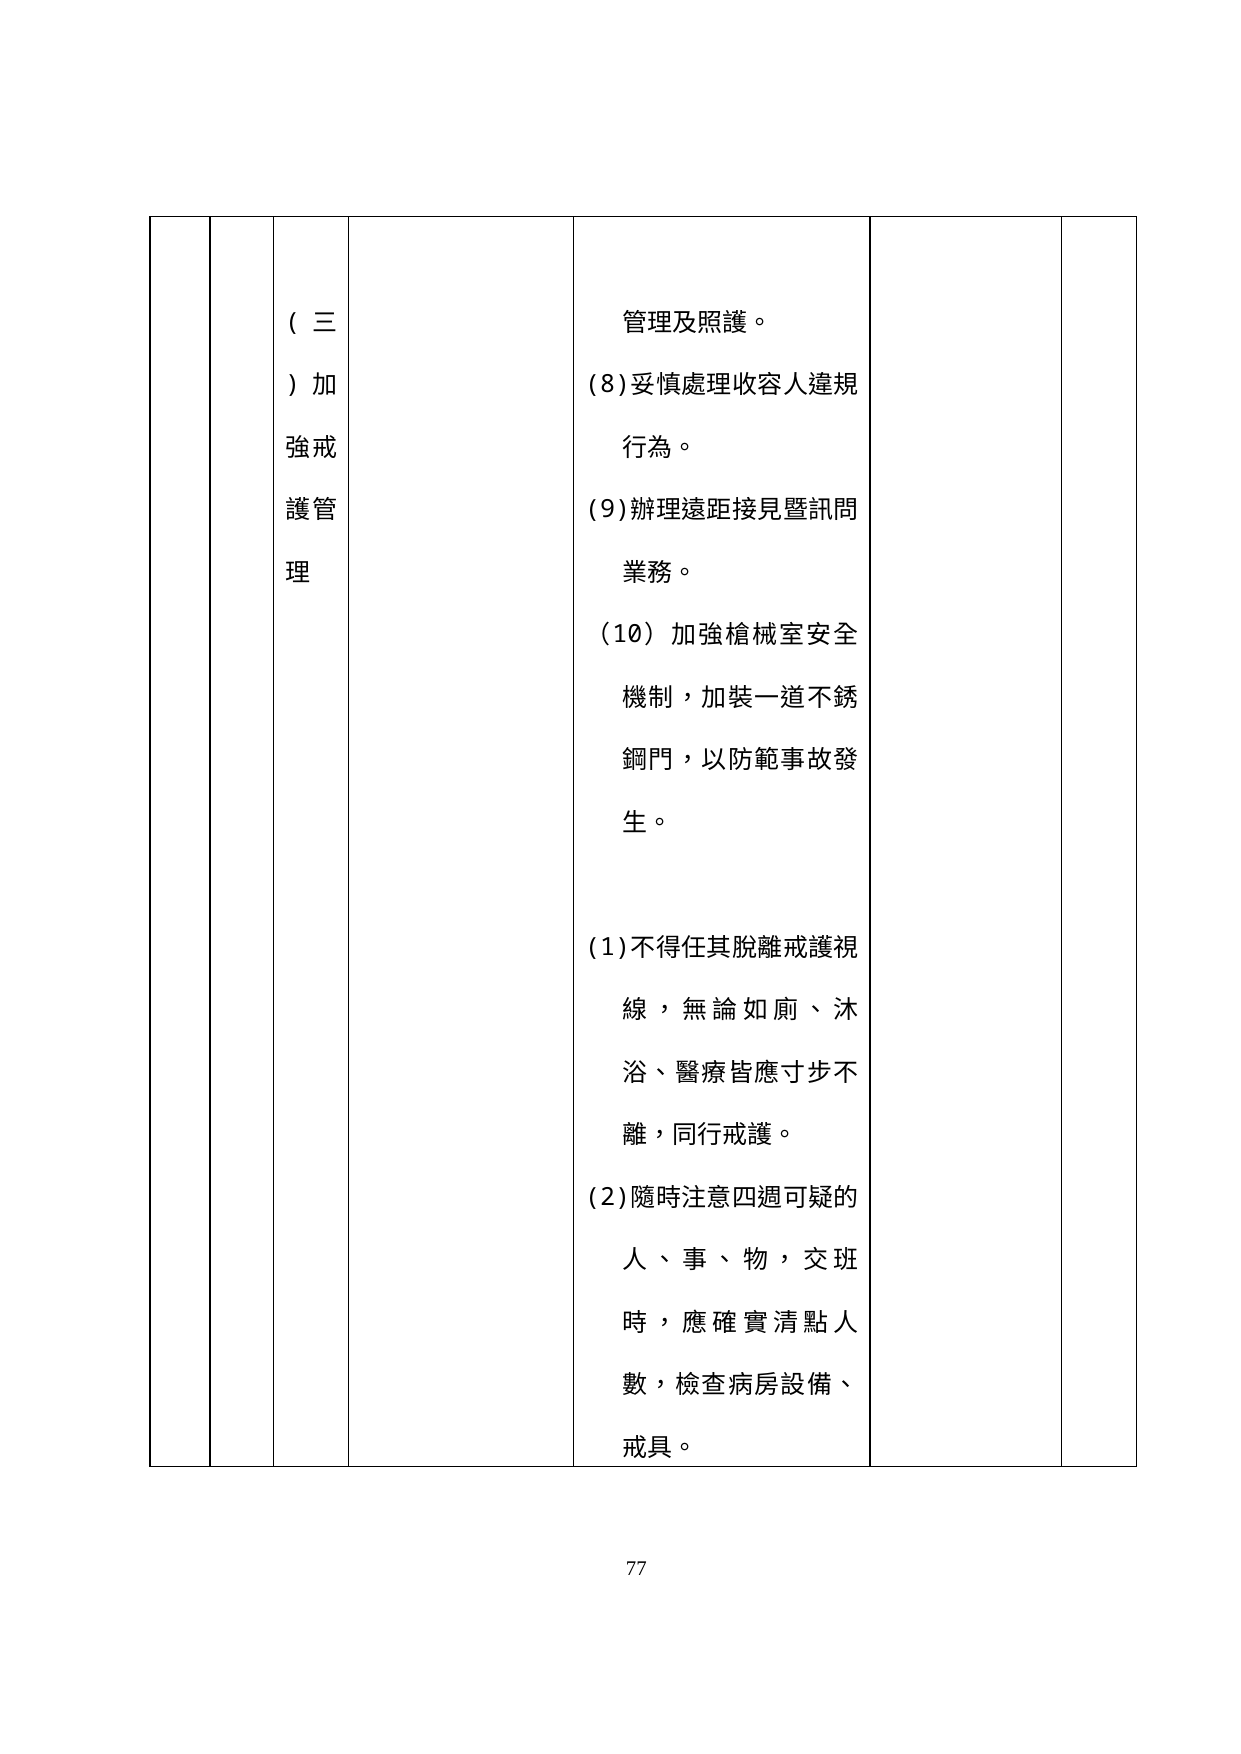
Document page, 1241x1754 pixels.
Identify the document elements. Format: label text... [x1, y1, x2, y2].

table_cell [151, 217, 209, 1466]
table_cell [211, 217, 273, 1466]
table_cell (三)加強戒護管理 [274, 217, 348, 1466]
table_cell [1062, 217, 1136, 1466]
table_cell 管理及照護。 (8)妥慎處理收容人違規行為。 (9)辦理遠距接見暨訊問業務。 （10）加強槍械室安全機制，加裝一道不銹鋼門，以防範事故發生。 (1)不得任其脫離戒護視線，無論如廁、沐浴、醫療皆應寸步不離，同行戒護。 (2)隨時注意四週可疑的人、事、物，交班時，應確實清點人數，檢查病房設備、戒具。 [574, 217, 869, 1466]
table_cell [871, 217, 1061, 1466]
table_cell [349, 217, 573, 1466]
